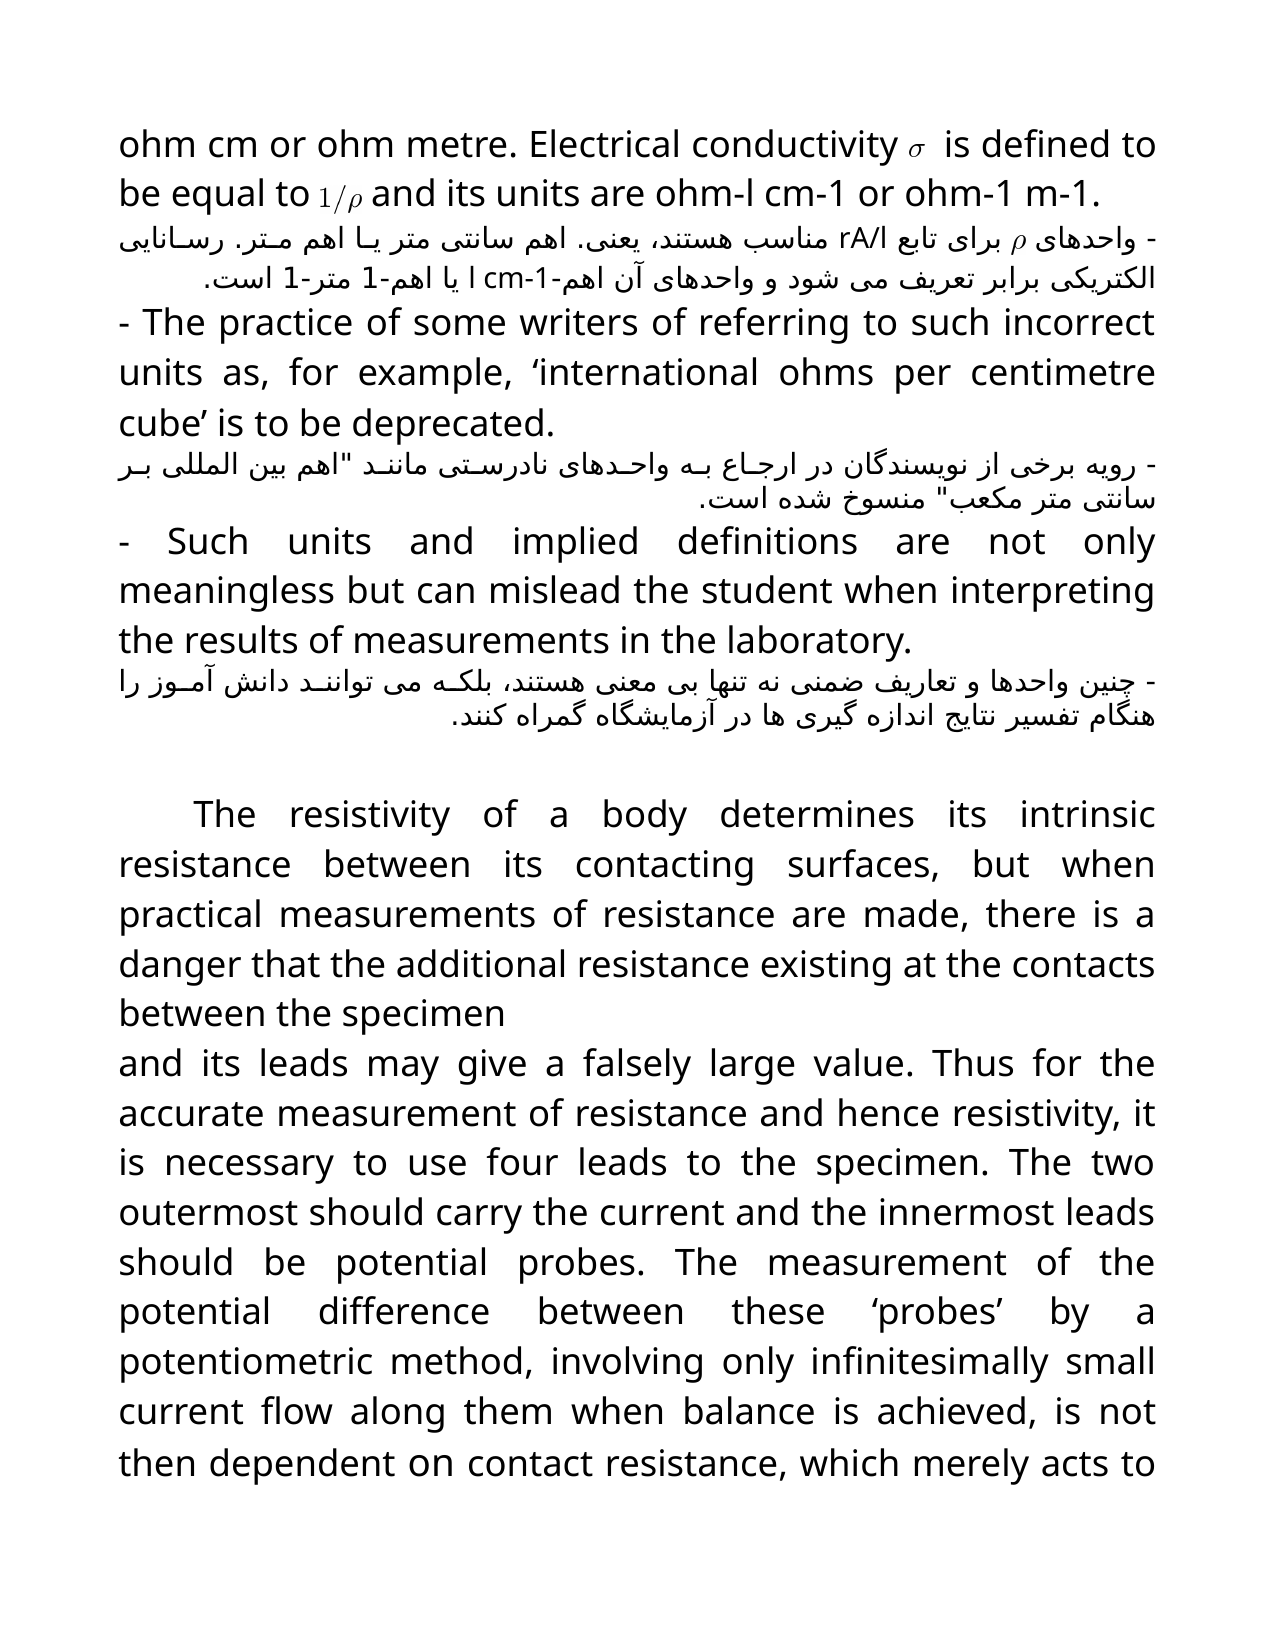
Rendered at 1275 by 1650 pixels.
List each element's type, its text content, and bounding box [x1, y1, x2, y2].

picture [1011, 235, 1026, 255]
picture [909, 144, 925, 157]
text - واحدهای برای تابع rA/l مناسب هستند، یعنی. اهم سانتی متر یا اهم متر. رسانایی الکتریکی برابر تعریف می شود و واحدهای آن اهم-l cm-1 یا اهم-1 متر-1 است. [118, 217, 1157, 297]
text - چنین واحدها و تعاریف ضمنی نه تنها بی معنی هستند، بلکه می توانند دانش آموز را هنگام تفسیر نتایج اندازه گیری ها در آزمایشگاه گمراه کنند. [118, 664, 1157, 732]
text - The practice of some writers of referring to such incorrect units as, for example, ‘international ohms per centimetre cube’ is to be deprecated. [118, 297, 1157, 447]
text ohm cm or ohm metre. Electrical conductivity is defined to be equal to and its units are ohm-l cm-1 or ohm-1 m-1. [118, 118, 1157, 217]
text - رویه برخی از نویسندگان در ارجاع به واحدهای نادرستی مانند "اهم بین المللی بر سانتی متر مکعب" منسوخ شده است. [118, 447, 1157, 515]
text The resistivity of a body determines its intrinsic resistance between its contacting surfaces, but when practical measurements of resistance are made, there is a danger that the additional resistance existing at the contacts between the specimen [118, 789, 1157, 1037]
picture [320, 185, 362, 214]
text - Such units and implied definitions are not only meaningless but can mislead the student when interpreting the results of measurements in the laboratory. [118, 515, 1157, 664]
text and its leads may give a falsely large value. Thus for the accurate measurement of resistance and hence resistivity, it is necessary to use four leads to the specimen. The two outermost should carry the current and the innermost leads should be potential probes. The measurement of the potential difference between these ‘probes’ by a potentiometric method, involving only infinitesimally small current flow along them when balance is achieved, is not then dependent on contact resistance, which merely acts to [118, 1037, 1157, 1487]
